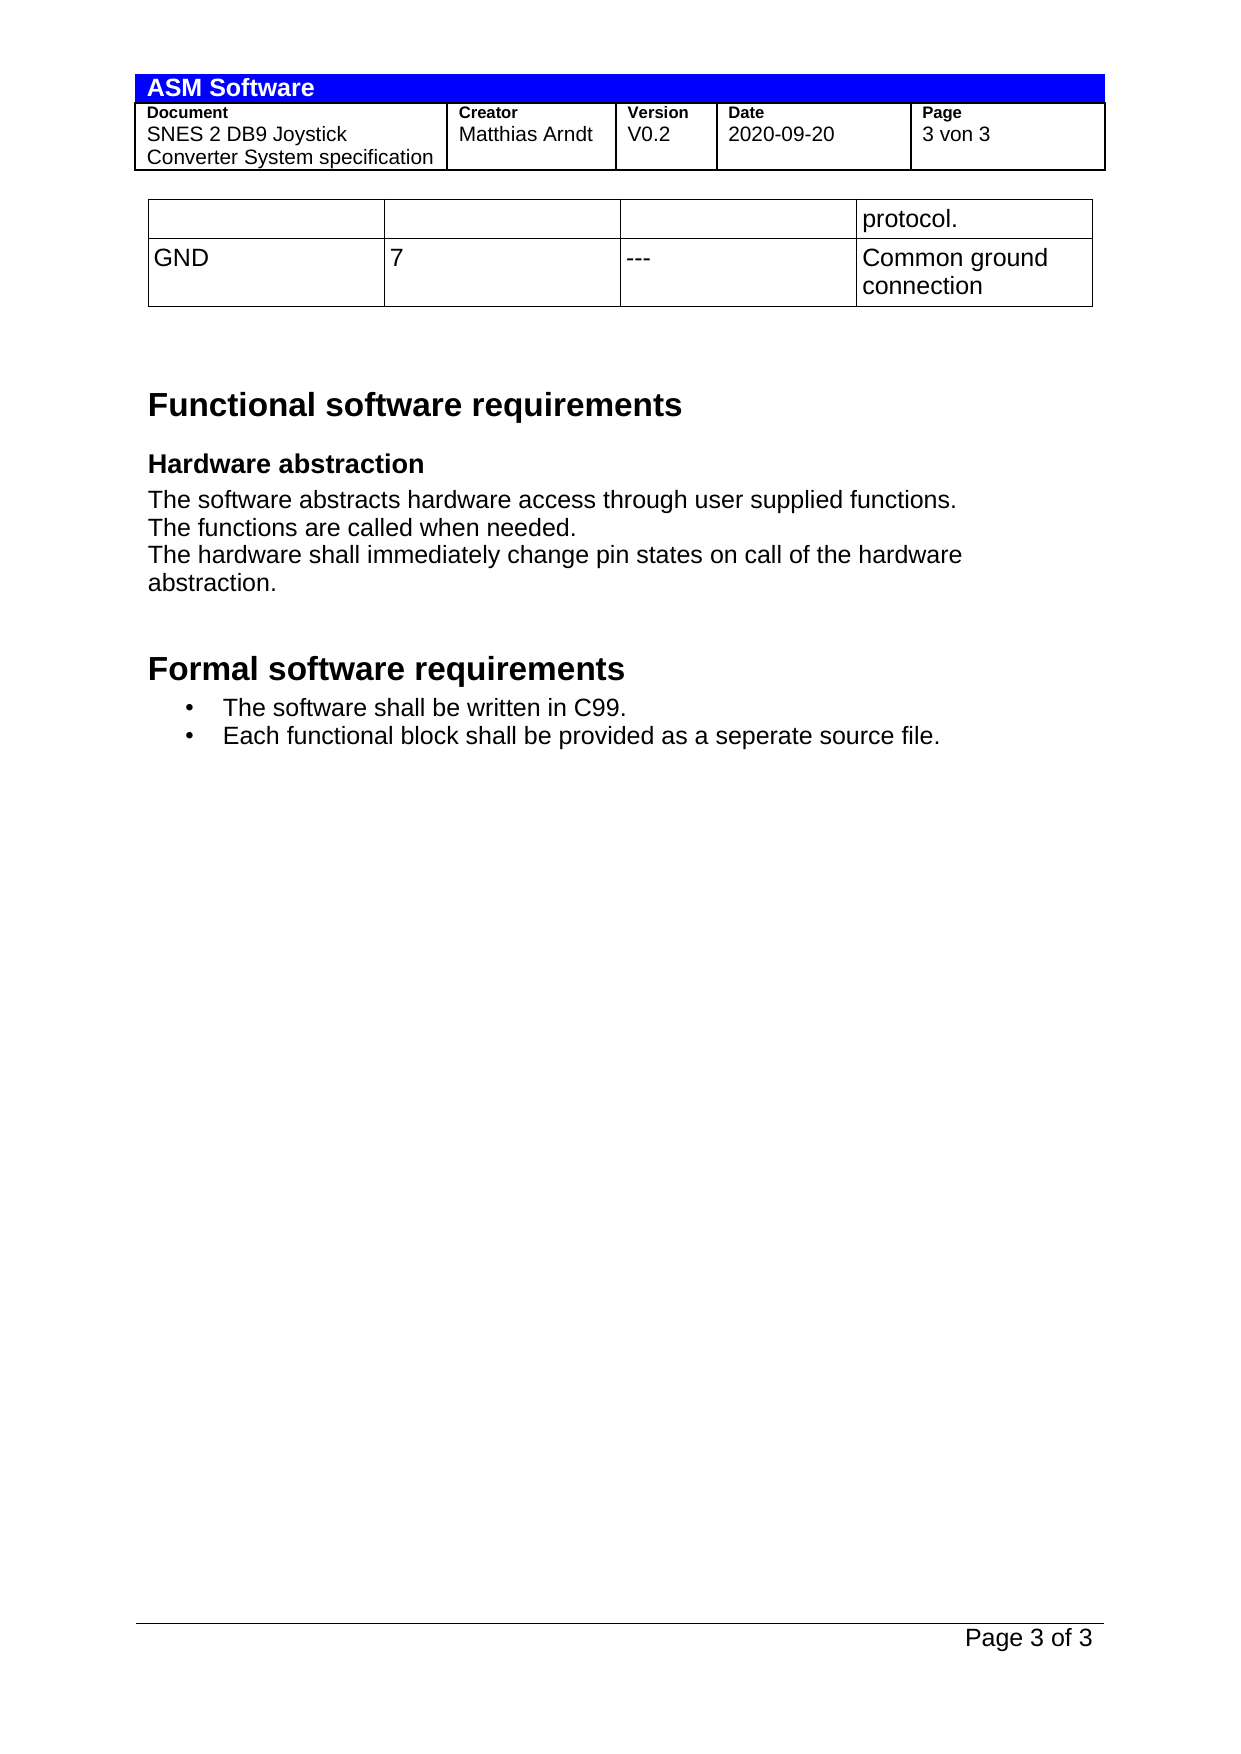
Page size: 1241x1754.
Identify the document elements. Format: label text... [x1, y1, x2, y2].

table_cell protocol. [857, 200, 1092, 238]
table_cell Common ground connection [857, 239, 1092, 306]
text The functions are called when needed. The hardware shall immediately change pin states on call of the hardware abstraction. [148, 513, 1092, 597]
table_cell --- [621, 200, 856, 238]
subtitle Functional software requirements [148, 387, 1092, 424]
subtitle Formal software requirements [148, 650, 1092, 687]
list The software shall be written in C99. [185, 694, 1092, 722]
text The software abstracts hardware access through user supplied functions. [148, 486, 1092, 513]
table_cell GND [149, 239, 384, 306]
table_cell --- [621, 239, 856, 306]
table_cell [385, 200, 620, 238]
list Each functional block shall be provided as a seperate source file. [185, 722, 1092, 750]
table_cell [149, 200, 384, 238]
subtitle Hardware abstraction [148, 449, 1092, 479]
table_cell 7 [385, 239, 620, 306]
